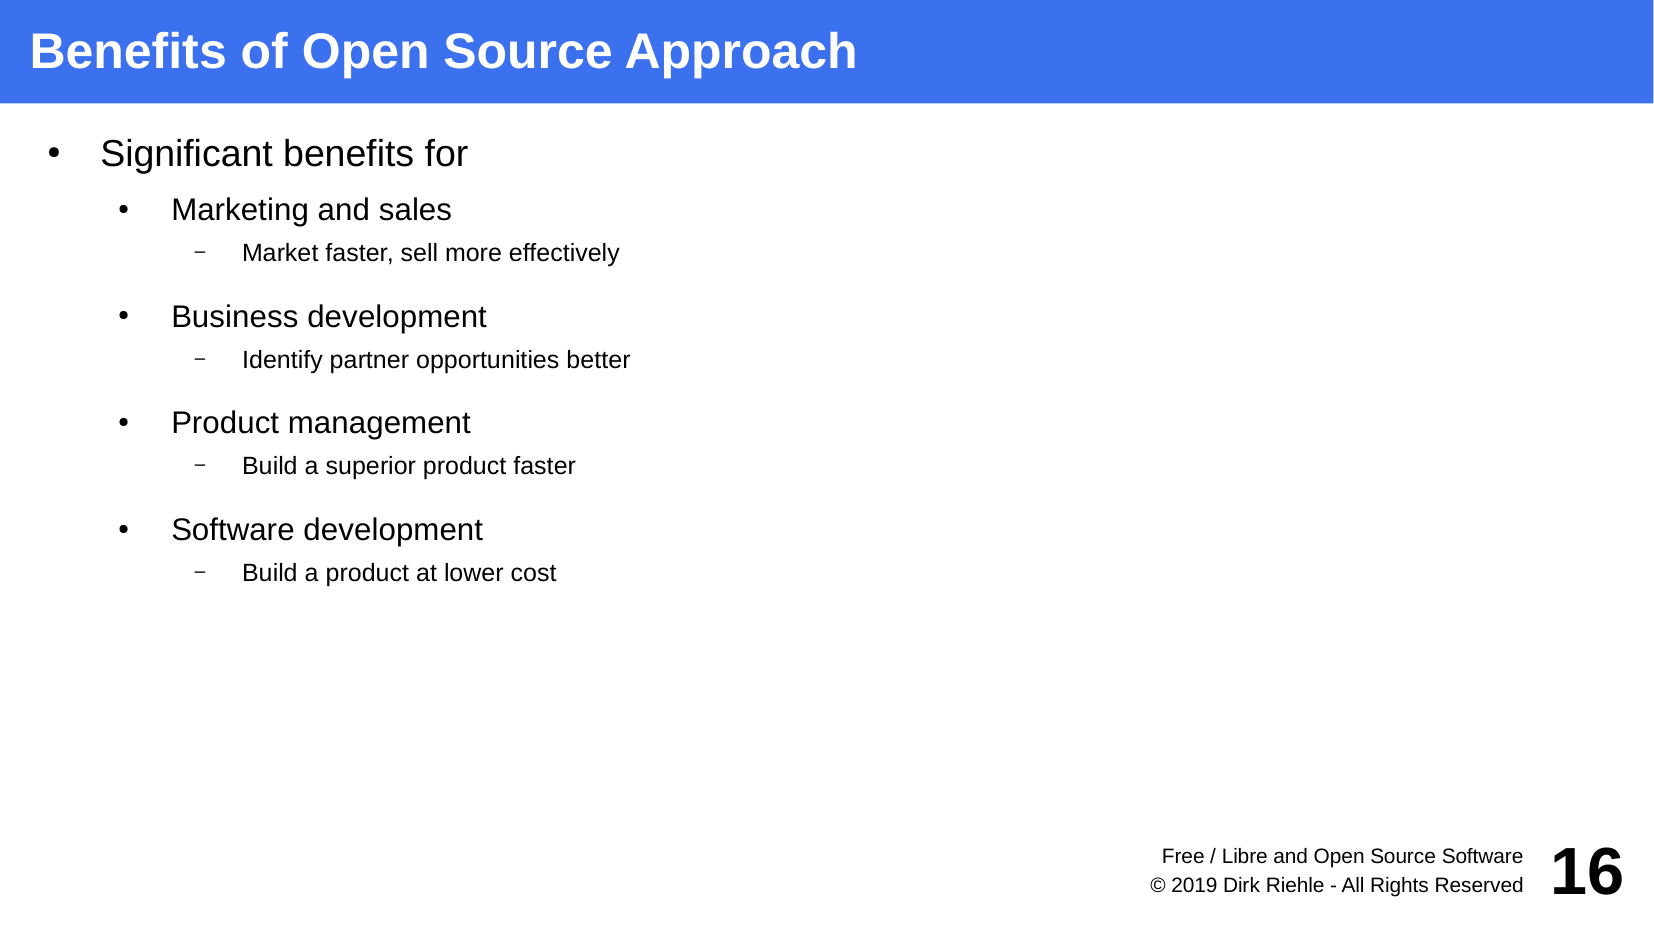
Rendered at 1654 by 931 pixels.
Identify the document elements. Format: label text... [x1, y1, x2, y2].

list Significant benefits for Marketing and sales Market faster, sell more effectively Business development Identify partner opportunities better Product management Build a superior product faster Software development Build a product at lower cost [29, 132, 1625, 813]
title Benefits of Open Source Approach [0, 0, 1654, 104]
